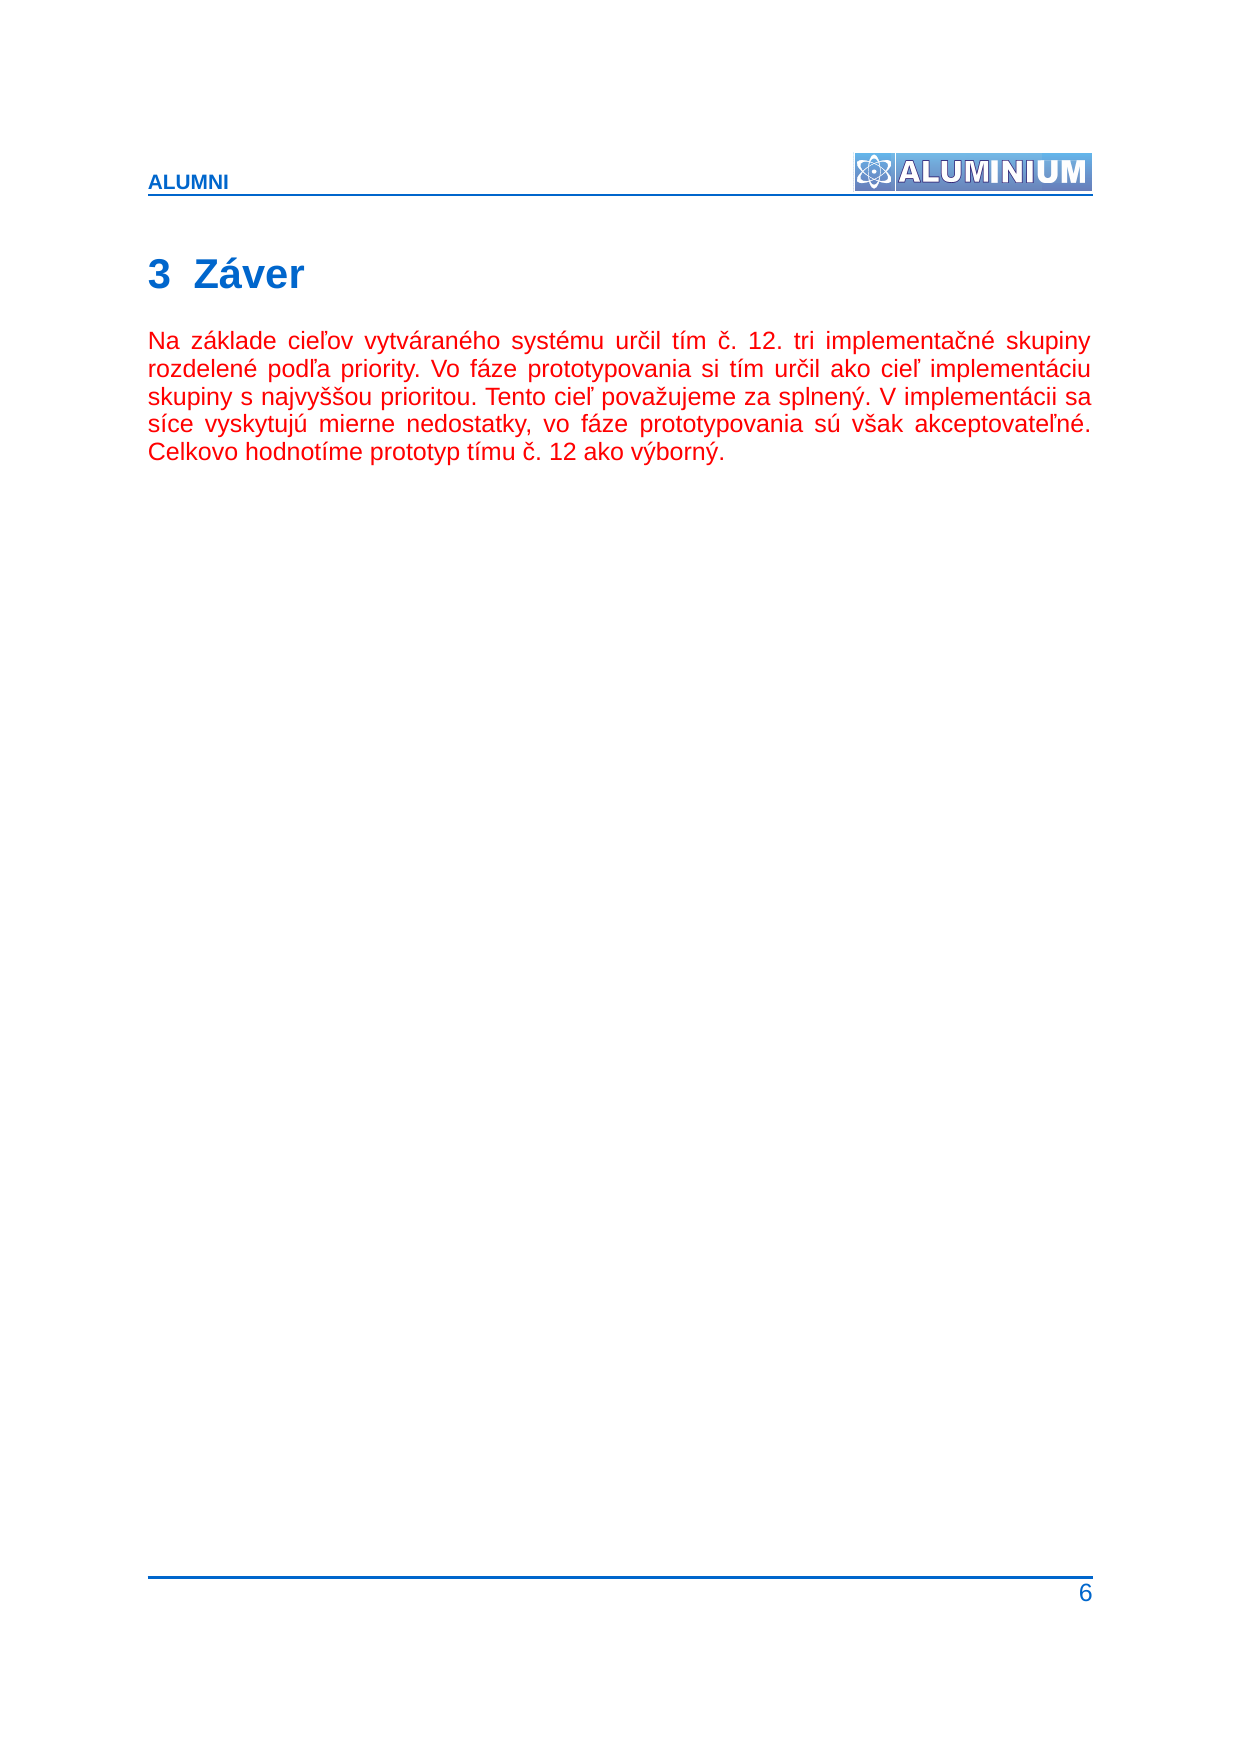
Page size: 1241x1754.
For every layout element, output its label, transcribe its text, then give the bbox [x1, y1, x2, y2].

subtitle Záver [148, 250, 1093, 297]
text Na základe cieľov vytváraného systému určil tím č. 12. tri implementačné skupiny rozdelené podľa priority. Vo fáze prototypovania si tím určil ako cieľ implementáciu skupiny s najvyššou prioritou. Tento cieľ považujeme za splnený. V implementácii sa síce vyskytujú mierne nedostatky, vo fáze prototypovania sú však akceptovateľné. Celkovo hodnotíme prototyp tímu č. 12 ako výborný. [148, 326, 1093, 466]
